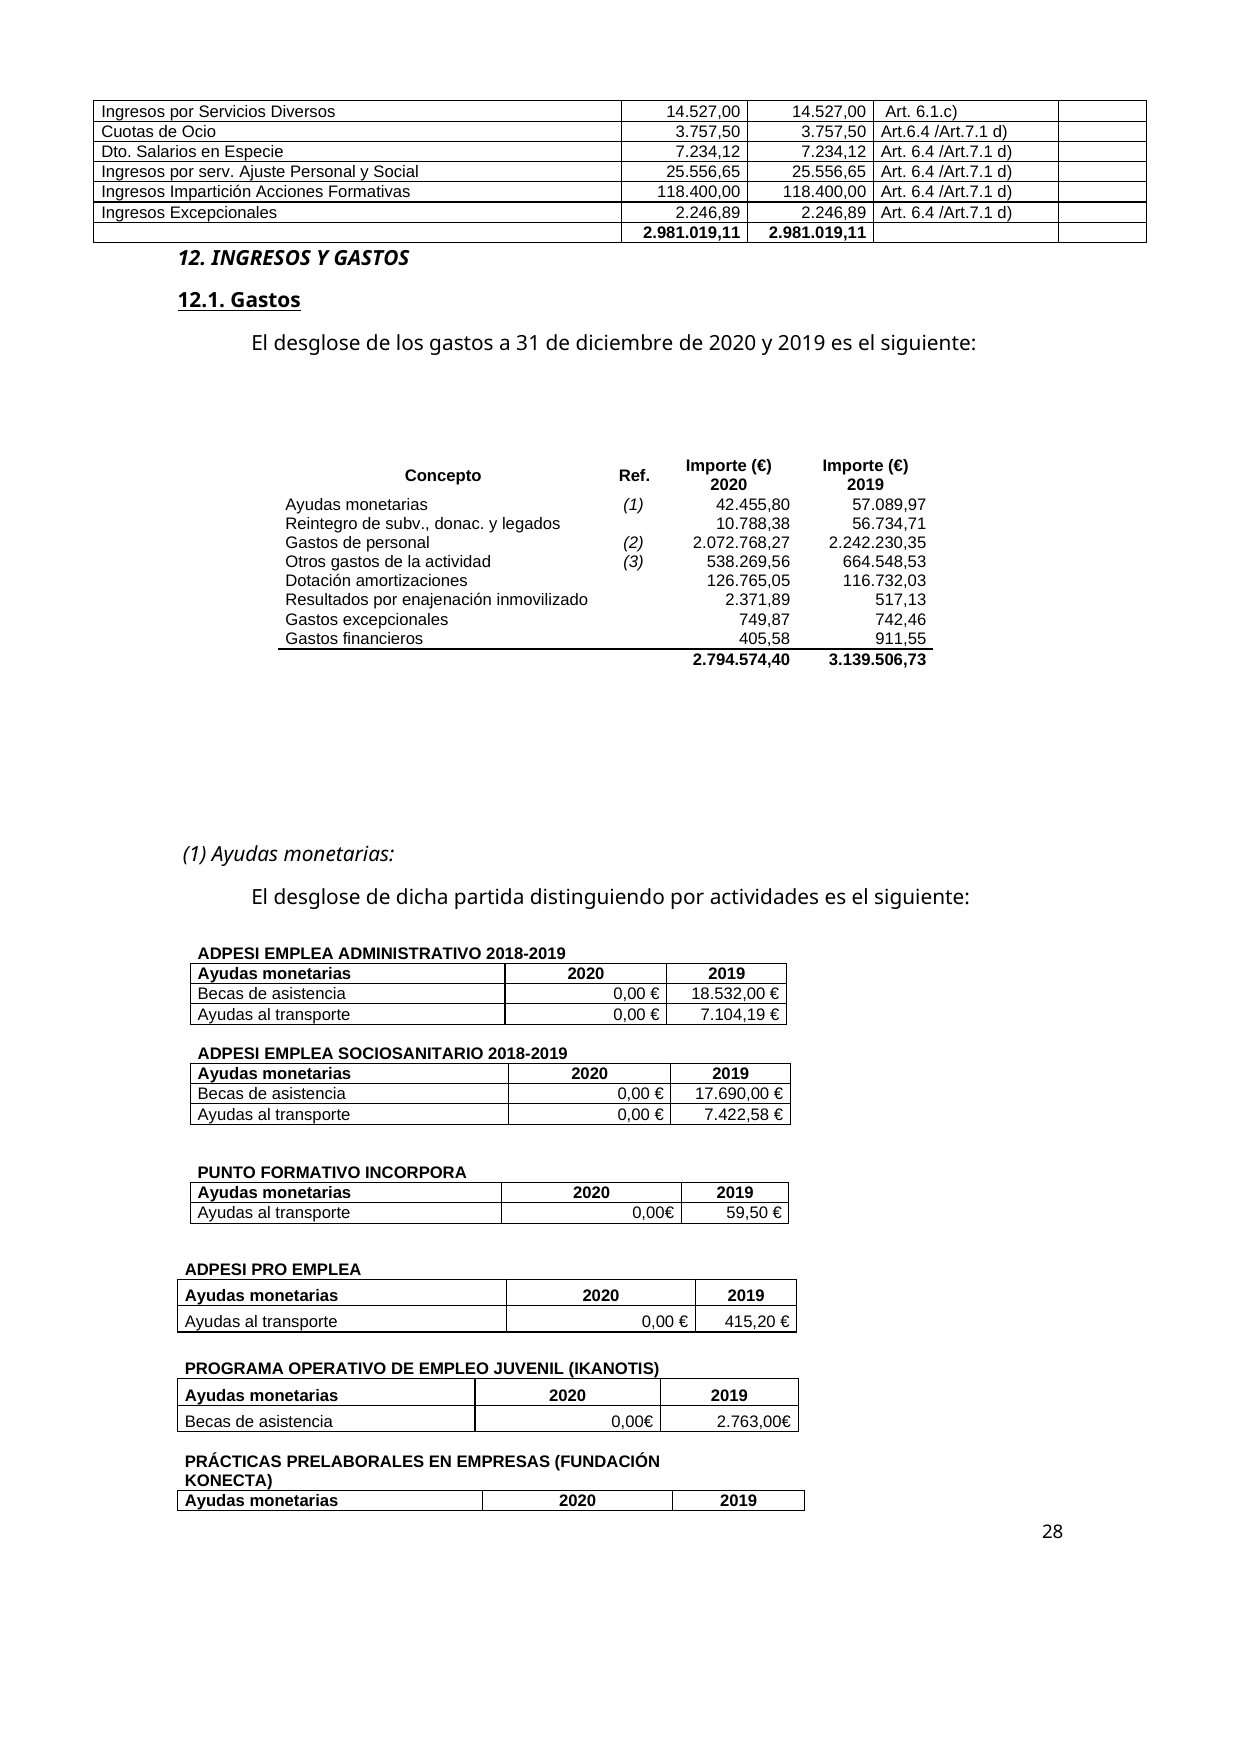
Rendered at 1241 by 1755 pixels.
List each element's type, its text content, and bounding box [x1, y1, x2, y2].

table_cell 2019 [667, 964, 786, 983]
table_cell Dto. Salarios en Especie [94, 142, 621, 161]
table_cell [791, 1063, 804, 1083]
table_cell 2019 [696, 1280, 796, 1305]
table_cell Art. 6.1.c) [874, 101, 1058, 121]
table_cell 3.757,50 [622, 122, 747, 141]
table_cell 0,00 € [506, 1004, 666, 1023]
table_cell 2020 [483, 1491, 672, 1510]
table_cell [797, 1279, 803, 1305]
table_cell 118.400,00 [622, 182, 747, 201]
table_cell 42.455,80 [660, 494, 797, 513]
table_cell 2020 [506, 964, 666, 983]
table_cell [608, 650, 660, 669]
table_cell Ayudas monetarias [278, 494, 608, 513]
table_cell Resultados por enajenación inmovilizado [278, 590, 608, 609]
table_cell Becas de asistencia [178, 1406, 474, 1431]
table_cell [1059, 203, 1146, 222]
table_cell 405,58 [660, 629, 797, 648]
table_cell 2019 [682, 1183, 788, 1202]
table_cell 56.734,71 [797, 514, 933, 533]
table_cell [791, 1103, 804, 1123]
table_cell 2020 [502, 1183, 681, 1202]
table_header Ref. [608, 456, 660, 494]
table_header [502, 1203, 681, 1223]
table_cell 3.757,50 [748, 122, 873, 141]
table_cell 538.269,56 [660, 552, 797, 571]
table_cell 2019 [673, 1491, 804, 1510]
table_cell 2.794.574,40 [660, 650, 797, 669]
table_cell 126.765,05 [660, 571, 797, 590]
table_cell 0,00€ [502, 1203, 681, 1222]
table_header ADPESI PRO EMPLEA [177, 1252, 803, 1279]
table_cell 57.089,97 [797, 494, 933, 513]
table_cell 0,00 € [506, 984, 666, 1003]
table_header ADPESI EMPLEA SOCIOSANITARIO 2018-2019 [190, 1044, 804, 1063]
table_cell [608, 609, 660, 628]
table_cell [608, 514, 660, 533]
table_header PROGRAMA OPERATIVO DE EMPLEO JUVENIL (IKANOTIS) [177, 1352, 745, 1378]
table_cell 18.532,00 € [667, 984, 786, 1003]
table_cell 2019 [661, 1379, 798, 1405]
table_cell [278, 650, 608, 669]
table_cell 59,50 € [682, 1203, 788, 1222]
table_cell [1059, 162, 1146, 181]
table_cell 25.556,65 [622, 162, 747, 181]
table_header [191, 1203, 501, 1223]
table_cell 517,13 [797, 590, 933, 609]
table_cell Ayudas monetarias [178, 1491, 482, 1510]
table_cell Gastos de personal [278, 533, 608, 552]
table_cell Art.6.4 /Art.7.1 d) [874, 122, 1058, 141]
table_header Importe (€) 2019 [797, 456, 933, 494]
table_cell [791, 1083, 804, 1103]
table_cell 7.234,12 [748, 142, 873, 161]
table_cell (2) [608, 533, 660, 552]
table_cell Becas de asistencia [191, 1084, 508, 1103]
table_cell Ayudas al transporte [191, 1203, 501, 1222]
table_cell Ingresos Impartición Acciones Formativas [94, 182, 621, 201]
table_cell 749,87 [660, 609, 797, 628]
table_cell [1059, 122, 1146, 141]
table_cell 664.548,53 [797, 552, 933, 571]
table_cell Ingresos por serv. Ajuste Personal y Social [94, 162, 621, 181]
table_cell 14.527,00 [748, 101, 873, 121]
table_cell 2019 [671, 1064, 790, 1083]
table_cell 0,00€ [476, 1406, 660, 1431]
table_cell [1059, 182, 1146, 201]
table_cell 911,55 [797, 629, 933, 648]
table_cell 7.422,58 € [671, 1104, 790, 1123]
table_cell Gastos excepcionales [278, 609, 608, 628]
table_cell 0,00 € [509, 1084, 670, 1103]
table_cell 17.690,00 € [671, 1084, 790, 1103]
table_cell 7.234,12 [622, 142, 747, 161]
table_cell Ayudas al transporte [191, 1004, 504, 1023]
table_cell 2.242.230,35 [797, 533, 933, 552]
table_cell Gastos financieros [278, 629, 608, 648]
table_cell 2.371,89 [660, 590, 797, 609]
table_cell Art. 6.4 /Art.7.1 d) [874, 162, 1058, 181]
table_cell Ayudas monetarias [191, 1183, 501, 1202]
table_cell 0,00 € [509, 1104, 670, 1123]
table_header PRÁCTICAS PRELABORALES EN EMPRESAS (FUNDACIÓN KONECTA) [177, 1451, 759, 1490]
table_cell Cuotas de Ocio [94, 122, 621, 141]
table_cell Ayudas monetarias [191, 964, 504, 983]
table_cell Ayudas monetarias [178, 1280, 506, 1305]
table_header [191, 1183, 501, 1202]
table_header ADPESI EMPLEA ADMINISTRATIVO 2018-2019 [190, 944, 804, 963]
table_cell [1059, 101, 1146, 121]
text El desglose de dicha partida distinguiendo por actividades es el siguiente: [177, 882, 1063, 910]
table_cell [787, 983, 804, 1003]
table_cell [1059, 142, 1146, 161]
table_header PUNTO FORMATIVO INCORPORA [190, 1163, 784, 1182]
table_cell [608, 590, 660, 609]
table_cell Reintegro de subv., donac. y legados [278, 514, 608, 533]
table_header [682, 1183, 788, 1202]
table_cell Ayudas monetarias [178, 1379, 474, 1405]
table_cell 118.400,00 [748, 182, 873, 201]
table_cell 2.246,89 [622, 203, 747, 222]
text 12.1. Gastos [177, 286, 1063, 314]
table_cell Dotación amortizaciones [278, 571, 608, 590]
text El desglose de los gastos a 31 de diciembre de 2020 y 2019 es el siguiente: [177, 328, 1063, 357]
table_header [745, 1352, 798, 1378]
table_header Importe (€) 2020 [660, 456, 797, 494]
table_cell Otros gastos de la actividad [278, 552, 608, 571]
table_cell 10.788,38 [660, 514, 797, 533]
table_cell 2.072.768,27 [660, 533, 797, 552]
table_cell 2.763,00€ [661, 1406, 798, 1431]
table_cell Art. 6.4 /Art.7.1 d) [874, 142, 1058, 161]
table_cell 3.139.506,73 [797, 650, 933, 669]
table_cell 2.981.019,11 [748, 223, 873, 242]
table_cell 116.732,03 [797, 571, 933, 590]
table_cell Art. 6.4 /Art.7.1 d) [874, 203, 1058, 222]
table_header [806, 925, 965, 1223]
table_cell Art. 6.4 /Art.7.1 d) [874, 182, 1058, 201]
table_cell Ingresos por Servicios Diversos [94, 101, 621, 121]
table_header [682, 1203, 788, 1223]
table_header [759, 1451, 805, 1490]
table_cell Ayudas al transporte [191, 1104, 508, 1123]
table_header [784, 1163, 789, 1182]
table_cell 7.104,19 € [667, 1004, 786, 1023]
table_cell Ingresos Excepcionales [94, 203, 621, 222]
table_cell Ayudas al transporte [178, 1306, 506, 1331]
table_header [965, 925, 982, 1223]
table_cell 2020 [509, 1064, 670, 1083]
table_cell 742,46 [797, 609, 933, 628]
text 12. INGRESOS Y GASTOS [177, 243, 1063, 271]
text (1) Ayudas monetarias: [177, 839, 1063, 868]
table_header [502, 1183, 681, 1202]
table_cell [1059, 223, 1146, 242]
table_cell 2020 [507, 1280, 695, 1305]
table_cell [787, 963, 804, 983]
table_cell 14.527,00 [622, 101, 747, 121]
table_cell 0,00 € [507, 1306, 695, 1331]
table_cell [94, 223, 621, 242]
table_cell [787, 1003, 804, 1023]
table_cell (1) [608, 494, 660, 513]
table_cell 2.246,89 [748, 203, 873, 222]
table_cell Ayudas monetarias [191, 1064, 508, 1083]
table_header [183, 925, 806, 1223]
table_cell (3) [608, 552, 660, 571]
table_cell Becas de asistencia [191, 984, 504, 1003]
table_cell [608, 629, 660, 648]
table_cell [608, 571, 660, 590]
table_cell [797, 1305, 803, 1331]
table_cell 2.981.019,11 [622, 223, 747, 242]
table_cell 25.556,65 [748, 162, 873, 181]
table_cell 415,20 € [696, 1306, 796, 1331]
table_cell [874, 223, 1058, 242]
table_header Concepto [278, 456, 608, 494]
table_cell 2020 [476, 1379, 660, 1405]
